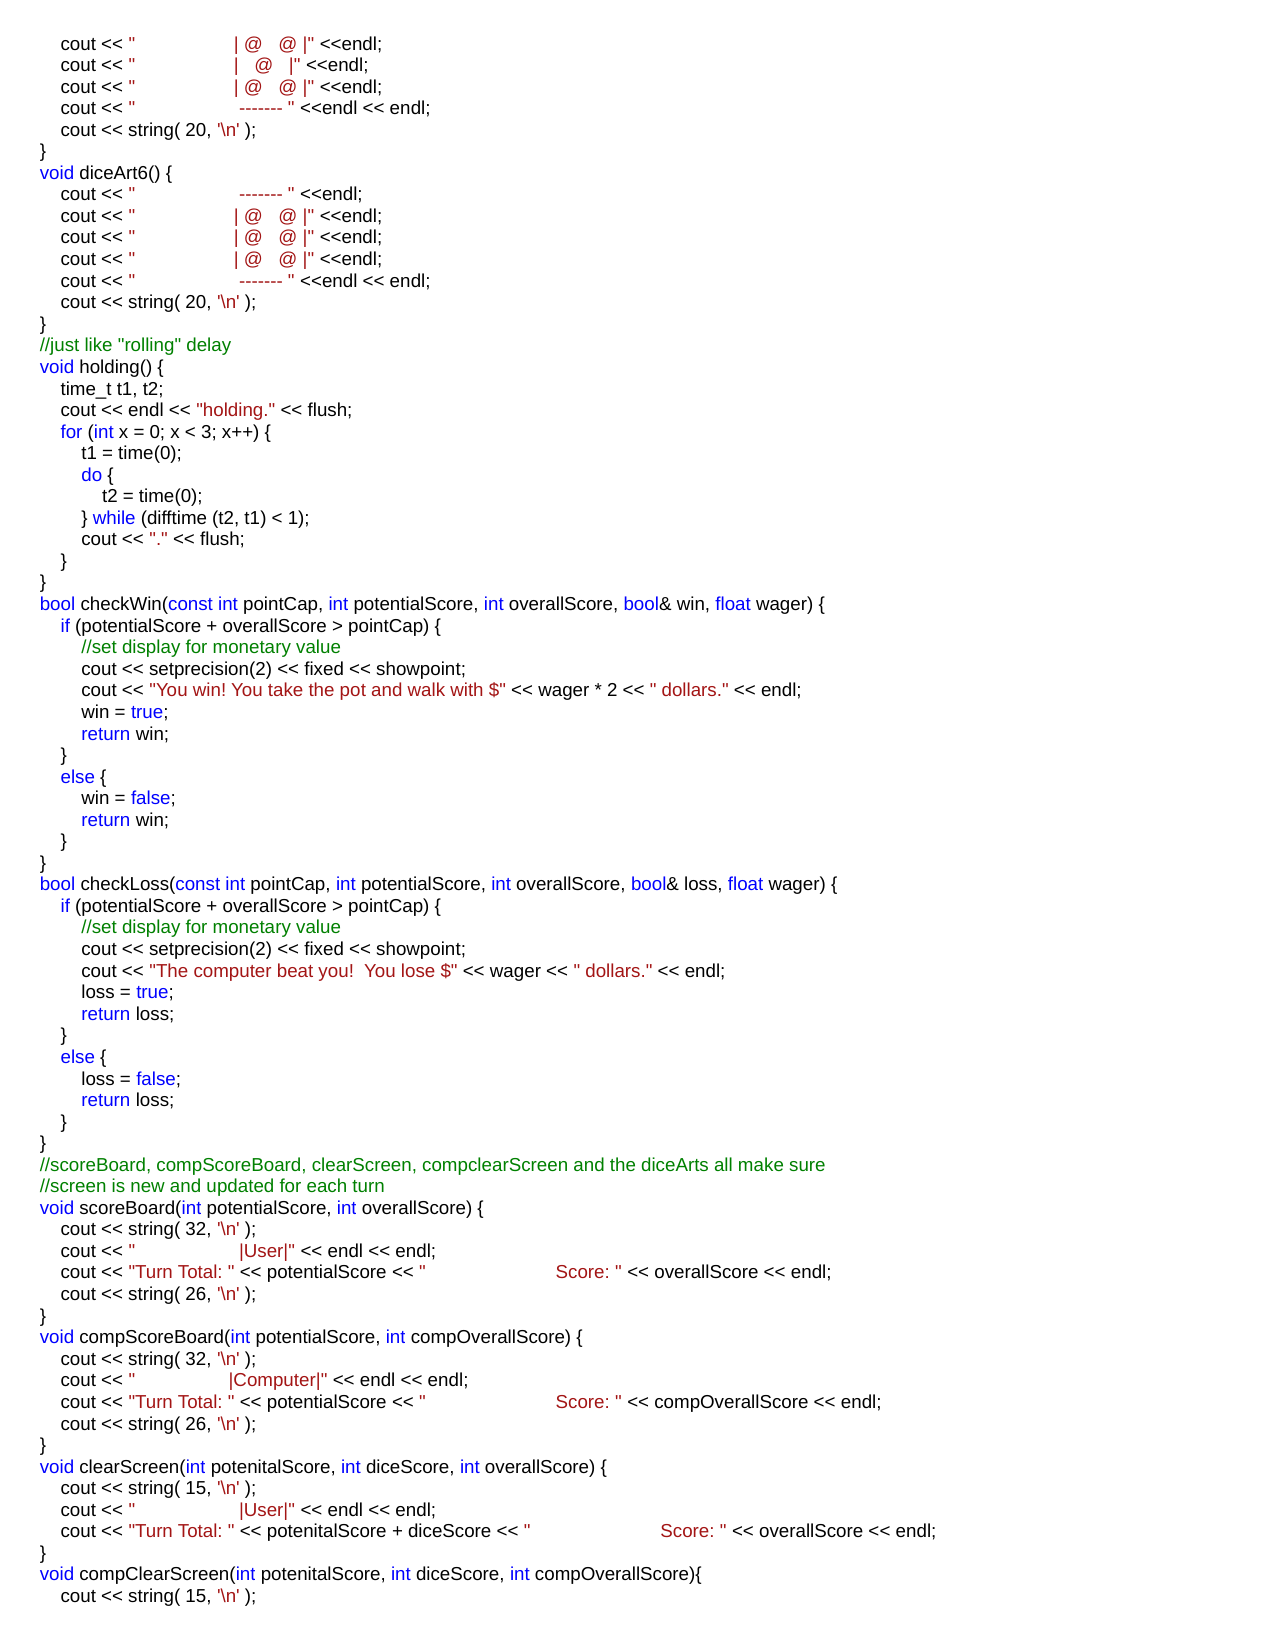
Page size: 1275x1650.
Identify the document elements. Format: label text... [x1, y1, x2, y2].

text cout << " | @ @ |" <<endl; [39, 75, 1156, 97]
text //just like "rolling" delay [39, 334, 1156, 356]
text } [39, 852, 1156, 873]
text if (potentialScore + overallScore > pointCap) { [39, 614, 1156, 636]
text win = false; [39, 787, 1156, 808]
text cout << " | @ @ |" <<endl; [39, 32, 1156, 54]
text cout << string( 20, '\n' ); [39, 118, 1156, 140]
text } [39, 1132, 1156, 1153]
text cout << endl << "holding." << flush; [39, 399, 1156, 420]
text cout << string( 15, '\n' ); [39, 1585, 1156, 1606]
text else { [39, 1046, 1156, 1067]
text return loss; [39, 1003, 1156, 1024]
text } [39, 1304, 1156, 1326]
text void holding() { [39, 356, 1156, 377]
text for (int x = 0; x < 3; x++) { [39, 420, 1156, 442]
text } [39, 571, 1156, 593]
text cout << "Turn Total: " << potenitalScore + diceScore << " Score: " << overallScore << endl; [39, 1520, 1156, 1542]
text //set display for monetary value [39, 636, 1156, 658]
text cout << " ------- " <<endl; [39, 183, 1156, 205]
text else { [39, 765, 1156, 787]
text } [39, 550, 1156, 571]
text void clearScreen(int potenitalScore, int diceScore, int overallScore) { [39, 1455, 1156, 1477]
text return loss; [39, 1089, 1156, 1110]
text } while (difftime (t2, t1) < 1); [39, 507, 1156, 528]
text } [39, 313, 1156, 334]
text void compScoreBoard(int potentialScore, int compOverallScore) { [39, 1326, 1156, 1348]
text cout << " ------- " <<endl << endl; [39, 269, 1156, 291]
text cout << string( 32, '\n' ); [39, 1348, 1156, 1369]
text cout << " | @ @ |" <<endl; [39, 226, 1156, 248]
text } [39, 140, 1156, 162]
text cout << "Turn Total: " << potentialScore << " Score: " << overallScore << endl; [39, 1261, 1156, 1283]
text cout << " |User|" << endl << endl; [39, 1240, 1156, 1261]
text //screen is new and updated for each turn [39, 1175, 1156, 1197]
text if (potentialScore + overallScore > pointCap) { [39, 895, 1156, 916]
text } [39, 1542, 1156, 1563]
text cout << " | @ @ |" <<endl; [39, 205, 1156, 226]
text void compClearScreen(int potenitalScore, int diceScore, int compOverallScore){ [39, 1563, 1156, 1585]
text } [39, 1024, 1156, 1046]
text cout << setprecision(2) << fixed << showpoint; [39, 938, 1156, 959]
text return win; [39, 808, 1156, 830]
text cout << " ------- " <<endl << endl; [39, 97, 1156, 118]
text //scoreBoard, compScoreBoard, clearScreen, compclearScreen and the diceArts all make sure [39, 1153, 1156, 1175]
text cout << string( 32, '\n' ); [39, 1218, 1156, 1240]
text void diceArt6() { [39, 162, 1156, 183]
text time_t t1, t2; [39, 377, 1156, 399]
text //set display for monetary value [39, 916, 1156, 938]
text } [39, 1434, 1156, 1455]
text cout << "Turn Total: " << potentialScore << " Score: " << compOverallScore << endl; [39, 1391, 1156, 1412]
text void scoreBoard(int potentialScore, int overallScore) { [39, 1197, 1156, 1218]
text cout << " | @ @ |" <<endl; [39, 248, 1156, 269]
text cout << string( 26, '\n' ); [39, 1412, 1156, 1434]
text cout << string( 20, '\n' ); [39, 291, 1156, 313]
text cout << " |Computer|" << endl << endl; [39, 1369, 1156, 1391]
text cout << " | @ |" <<endl; [39, 54, 1156, 75]
text loss = false; [39, 1067, 1156, 1089]
text cout << string( 15, '\n' ); [39, 1477, 1156, 1498]
text cout << setprecision(2) << fixed << showpoint; [39, 658, 1156, 679]
text loss = true; [39, 981, 1156, 1003]
text do { [39, 463, 1156, 485]
text } [39, 830, 1156, 852]
text t1 = time(0); [39, 442, 1156, 463]
text cout << "." << flush; [39, 528, 1156, 550]
text t2 = time(0); [39, 485, 1156, 507]
text cout << "The computer beat you! You lose $" << wager << " dollars." << endl; [39, 959, 1156, 981]
text bool checkLoss(const int pointCap, int potentialScore, int overallScore, bool& loss, float wager) { [39, 873, 1156, 895]
text cout << " |User|" << endl << endl; [39, 1498, 1156, 1520]
text cout << "You win! You take the pot and walk with $" << wager * 2 << " dollars." << endl; [39, 679, 1156, 701]
text bool checkWin(const int pointCap, int potentialScore, int overallScore, bool& win, float wager) { [39, 593, 1156, 614]
text } [39, 1110, 1156, 1132]
text return win; [39, 722, 1156, 744]
text cout << string( 26, '\n' ); [39, 1283, 1156, 1304]
text win = true; [39, 701, 1156, 722]
text } [39, 744, 1156, 765]
